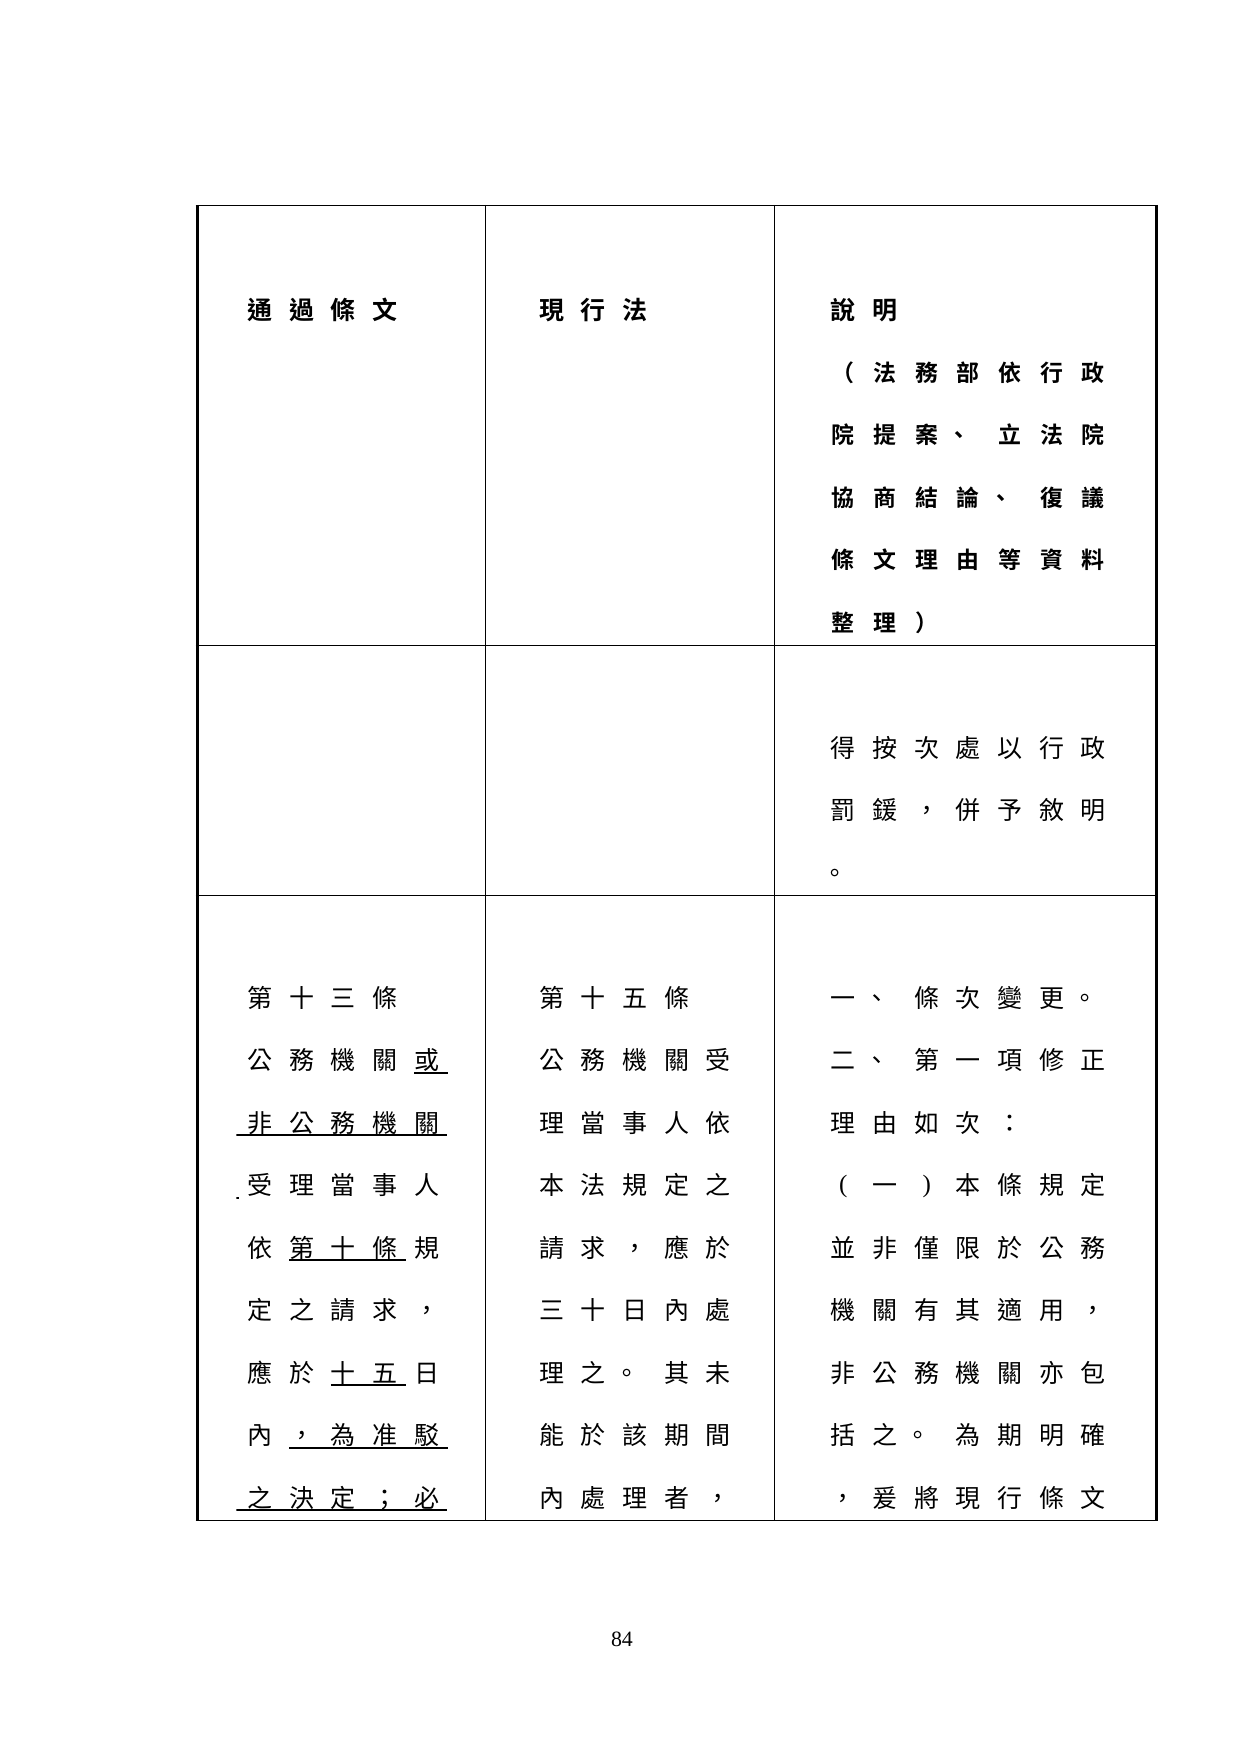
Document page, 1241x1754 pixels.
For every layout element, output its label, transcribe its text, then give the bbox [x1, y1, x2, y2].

table_header 說明 （法務部依行政院提案、立法院協商結論、復議條文理由等資料整理） [775, 206, 1155, 645]
table_cell 得按次處以行政罰鍰，併予敘明。 [775, 646, 1155, 895]
table_cell [486, 646, 774, 895]
table_cell 第十三條 公務機關或非公務機關受理當事人依第十條規定之請求，應於十五日內，為准駁之決定；必 [199, 896, 485, 1520]
table_header 現行法 [486, 206, 774, 645]
table_cell 第十五條 公務機關受理當事人依本法規定之請求，應於三十日內處理之。其未能於該期間內處理者， [486, 896, 774, 1520]
table_cell [199, 646, 485, 895]
table_header 通過條文 [199, 206, 485, 645]
table_cell 一、條次變更。 二、第一項修正理由如次： (一)本條規定並非僅限於公務機關有其適用，非公務機關亦包括之。為期明確，爰將現行條文 [775, 896, 1155, 1520]
